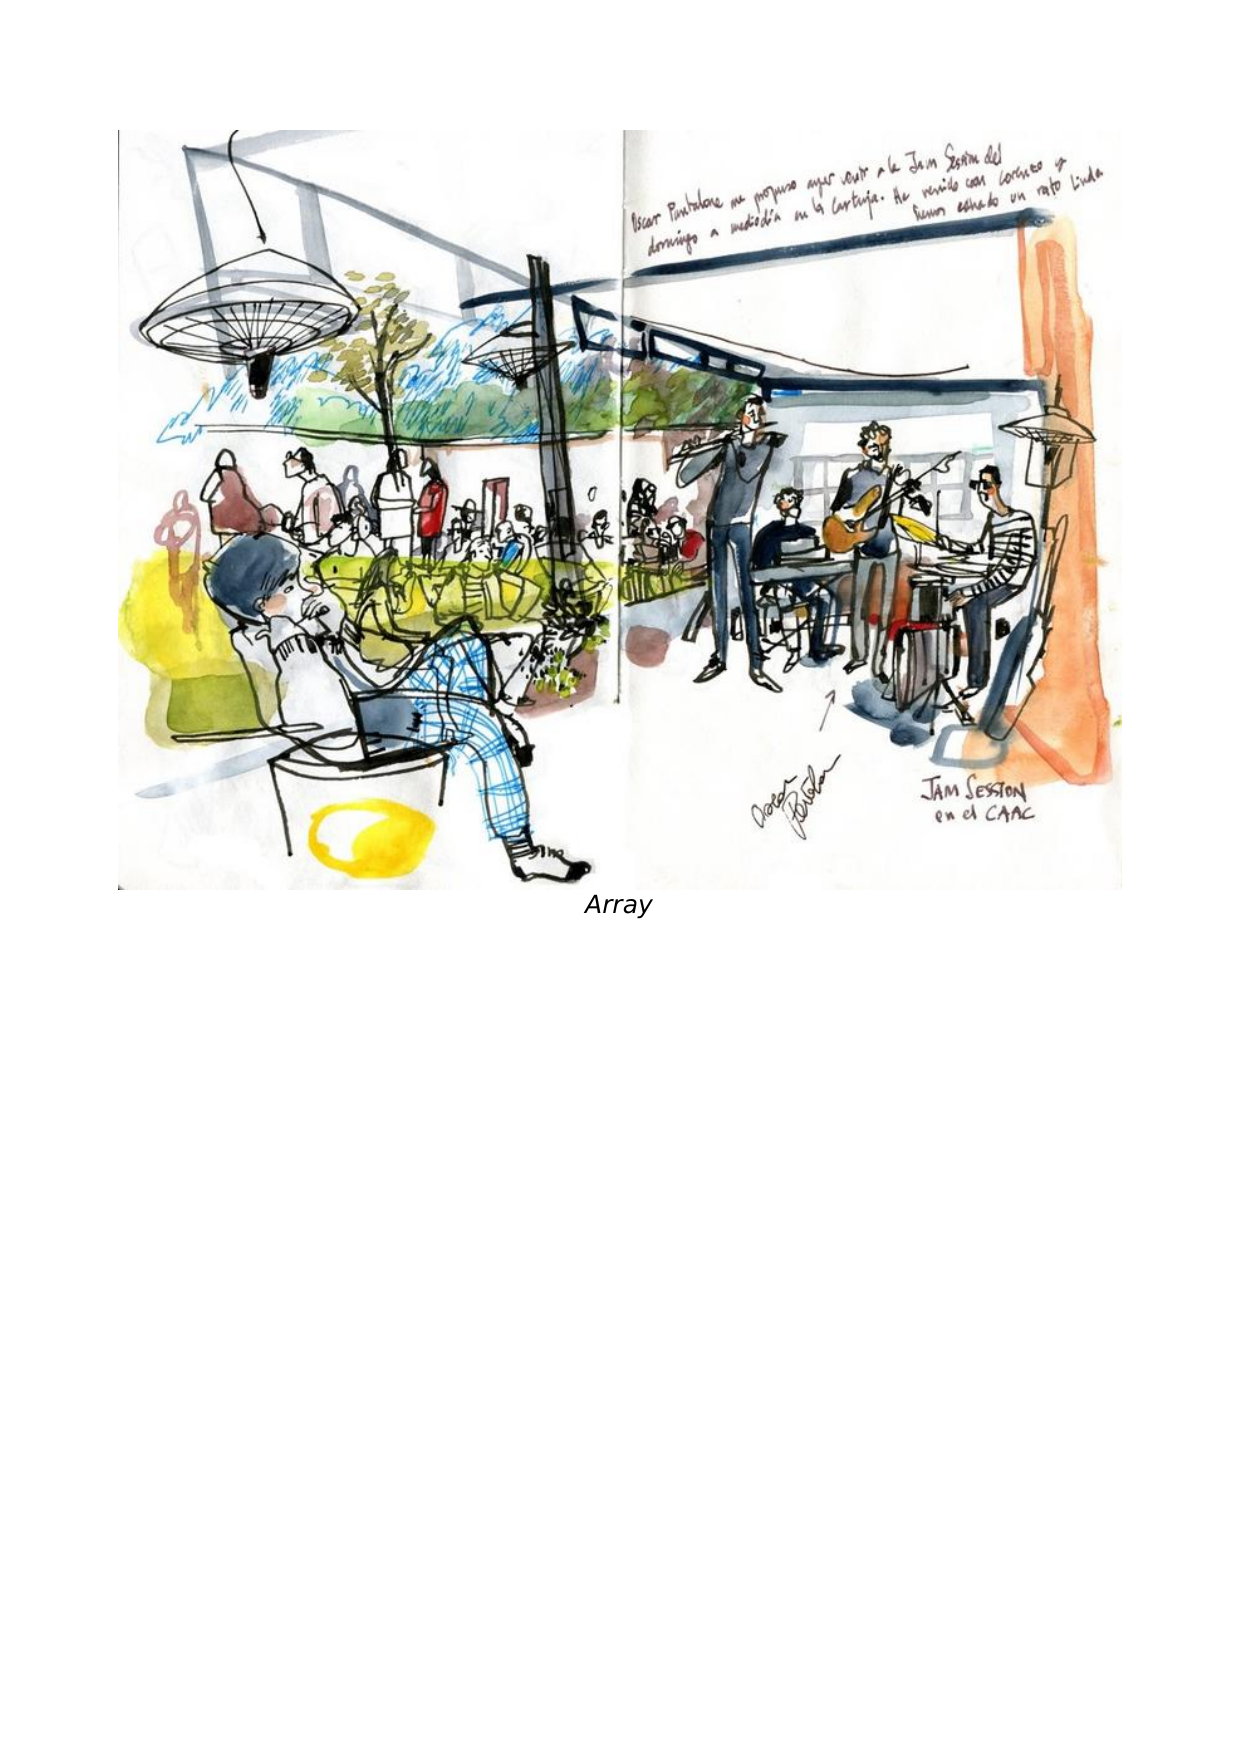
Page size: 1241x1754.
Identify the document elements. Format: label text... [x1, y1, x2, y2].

picture [118, 130, 1123, 890]
text Array [118, 890, 1122, 919]
